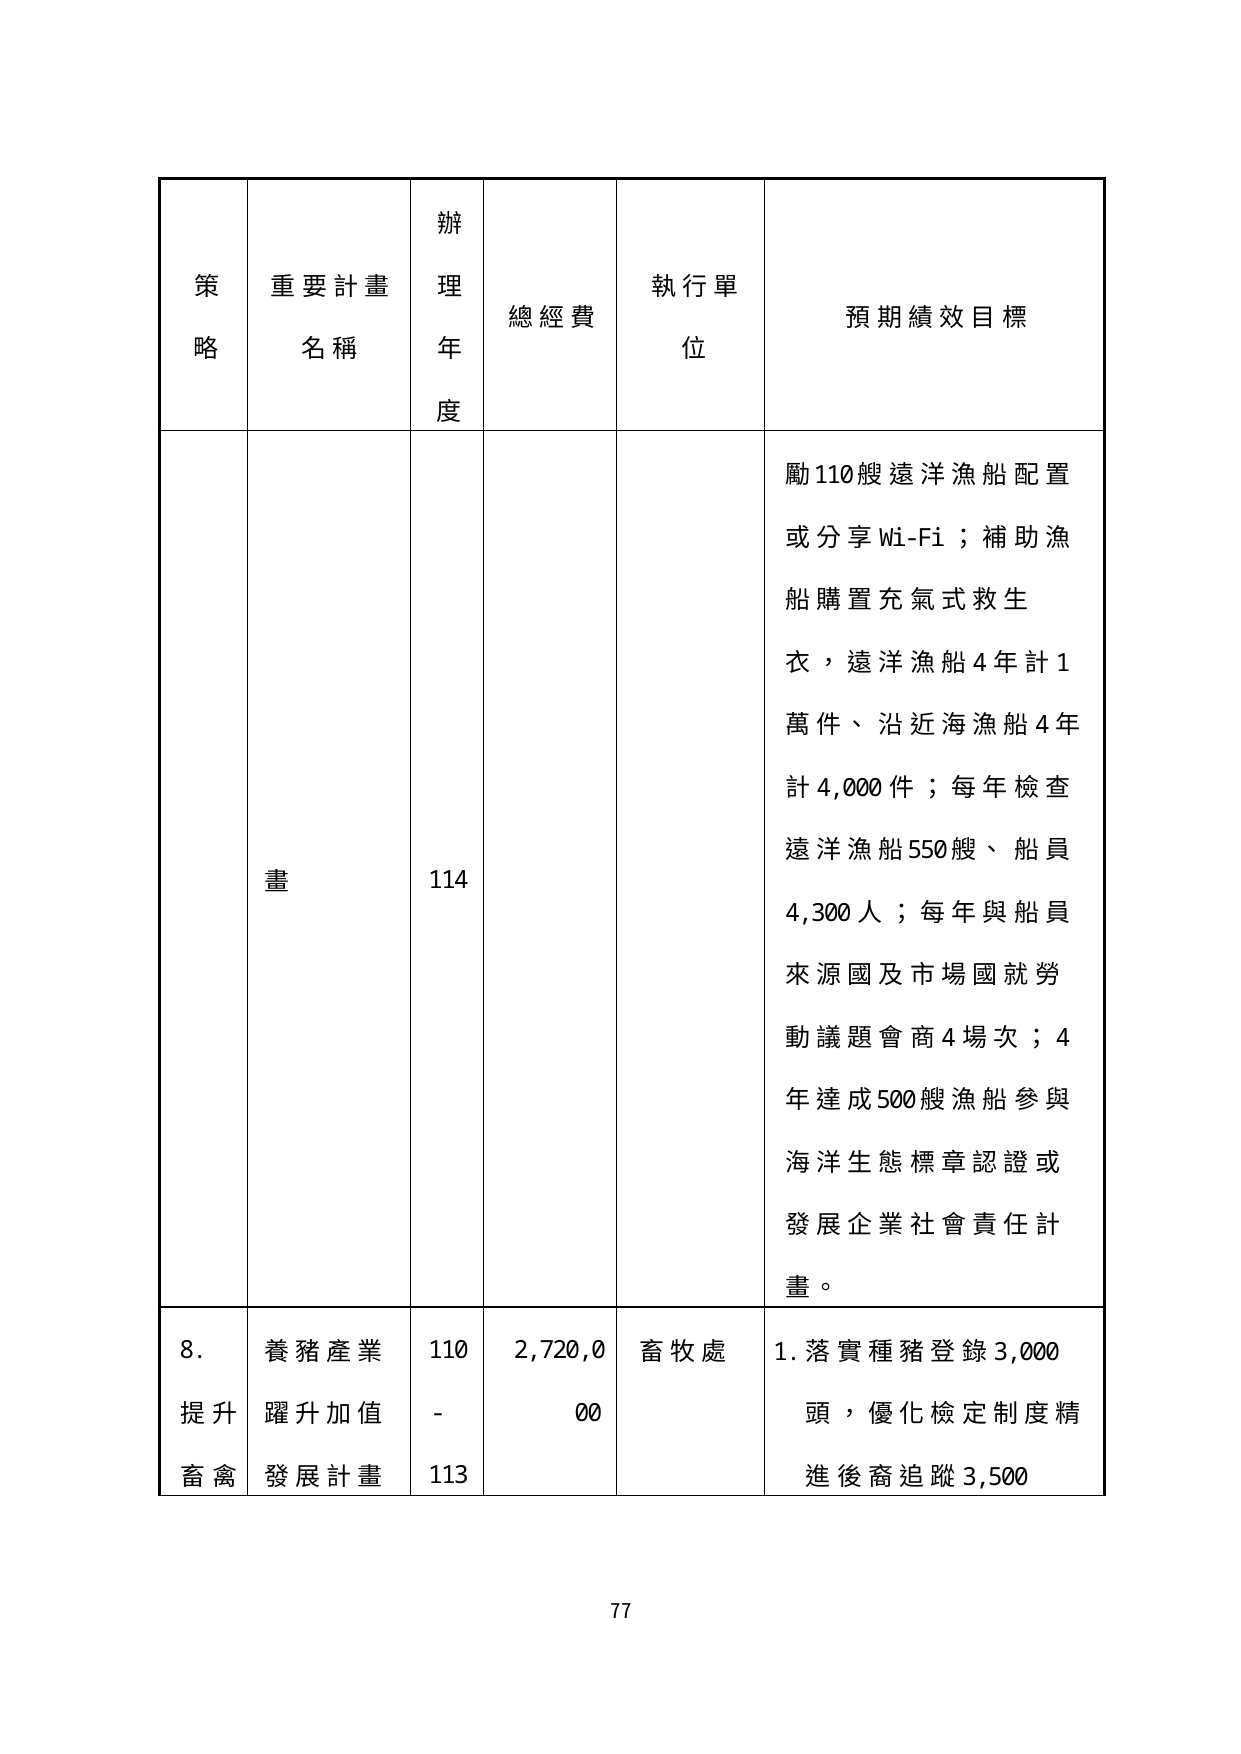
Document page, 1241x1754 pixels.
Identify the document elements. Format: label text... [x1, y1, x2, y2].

table_header 總經費 [484, 180, 616, 430]
table_header 辦理年度 [411, 180, 483, 430]
table_cell 8. 提升畜禽 [161, 1308, 247, 1495]
table_cell 勵110艘遠洋漁船配置或分享Wi-Fi；補助漁船購置充氣式救生衣，遠洋漁船4年計1萬件、沿近海漁船4年計4,000件；每年檢查遠洋漁船550艘、船員4,300人；每年與船員來源國及市場國就勞動議題會商4場次；4年達成500艘漁船參與海洋生態標章認證或發展企業社會責任計畫。 [765, 431, 1103, 1306]
table_cell 2,720,000 [484, 1308, 616, 1495]
table_cell 110-113 [411, 1308, 483, 1495]
table_cell [617, 431, 764, 1306]
table_header 重要計畫名稱 [248, 180, 410, 430]
table_cell [484, 431, 616, 1306]
table_cell 畫 [248, 431, 410, 1306]
table_cell 114 [411, 431, 483, 1306]
table_cell 1.落實種豬登錄3,000頭，優化檢定制度精進後裔追蹤3,500 [765, 1308, 1103, 1495]
table_header 執行單位 [617, 180, 764, 430]
table_cell 養豬產業躍升加值發展計畫 [248, 1308, 410, 1495]
table_cell 畜牧處 [617, 1308, 764, 1495]
table_cell [161, 431, 247, 1306]
table_header 預期績效目標 [765, 180, 1103, 430]
table_header 策略 [161, 180, 247, 430]
